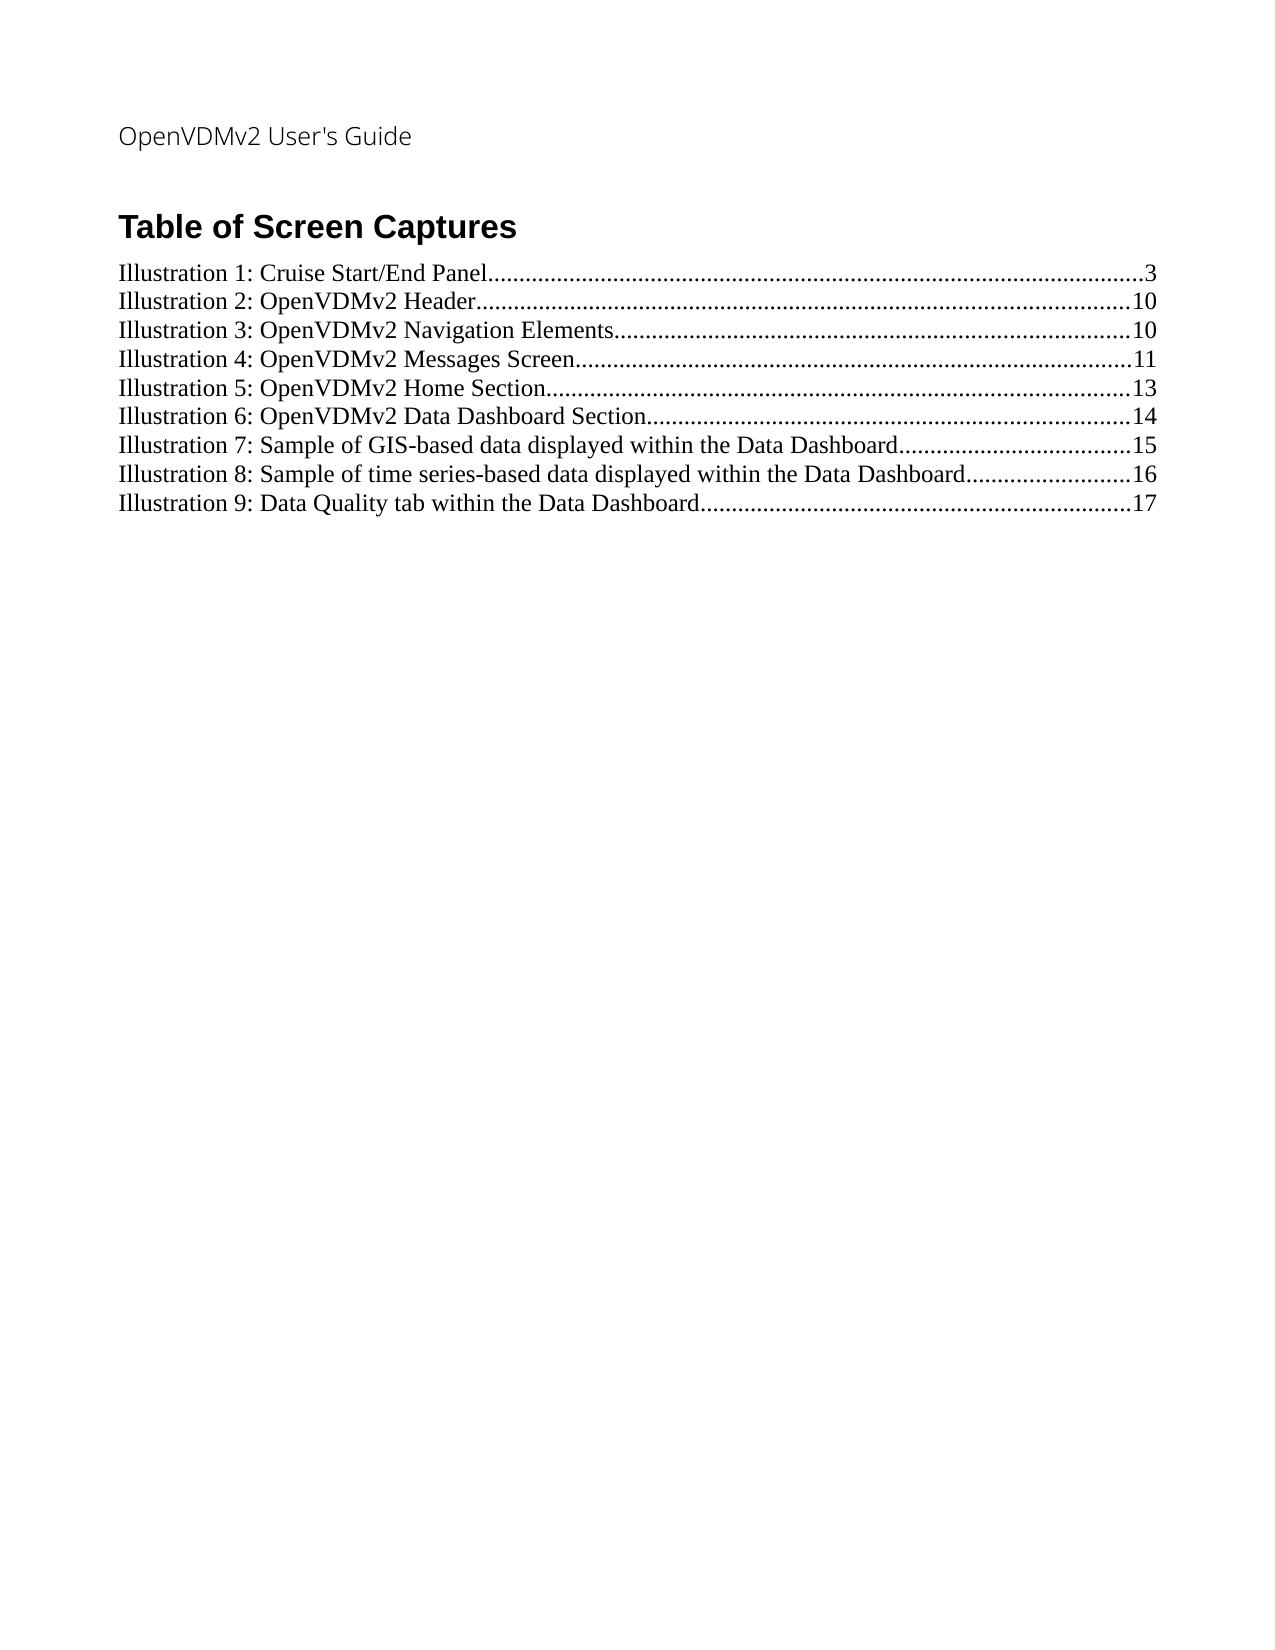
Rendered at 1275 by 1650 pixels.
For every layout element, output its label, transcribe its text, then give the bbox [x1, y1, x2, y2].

text Illustration 4: OpenVDMv2 Messages Screen 11 [118, 344, 1157, 373]
text Illustration 9: Data Quality tab within the Data Dashboard 17 [118, 488, 1157, 516]
text Illustration 1: Cruise Start/End Panel 3 [118, 258, 1157, 286]
text Illustration 6: OpenVDMv2 Data Dashboard Section 14 [118, 401, 1157, 430]
text Illustration 8: Sample of time series-based data displayed within the Data Dashboard 16 [118, 459, 1157, 488]
text Illustration 3: OpenVDMv2 Navigation Elements 10 [118, 315, 1157, 344]
subtitle Table of Screen Captures [118, 207, 1157, 245]
text Illustration 2: OpenVDMv2 Header 10 [118, 286, 1157, 315]
text Illustration 7: Sample of GIS-based data displayed within the Data Dashboard 15 [118, 430, 1157, 459]
text Illustration 5: OpenVDMv2 Home Section 13 [118, 373, 1157, 401]
